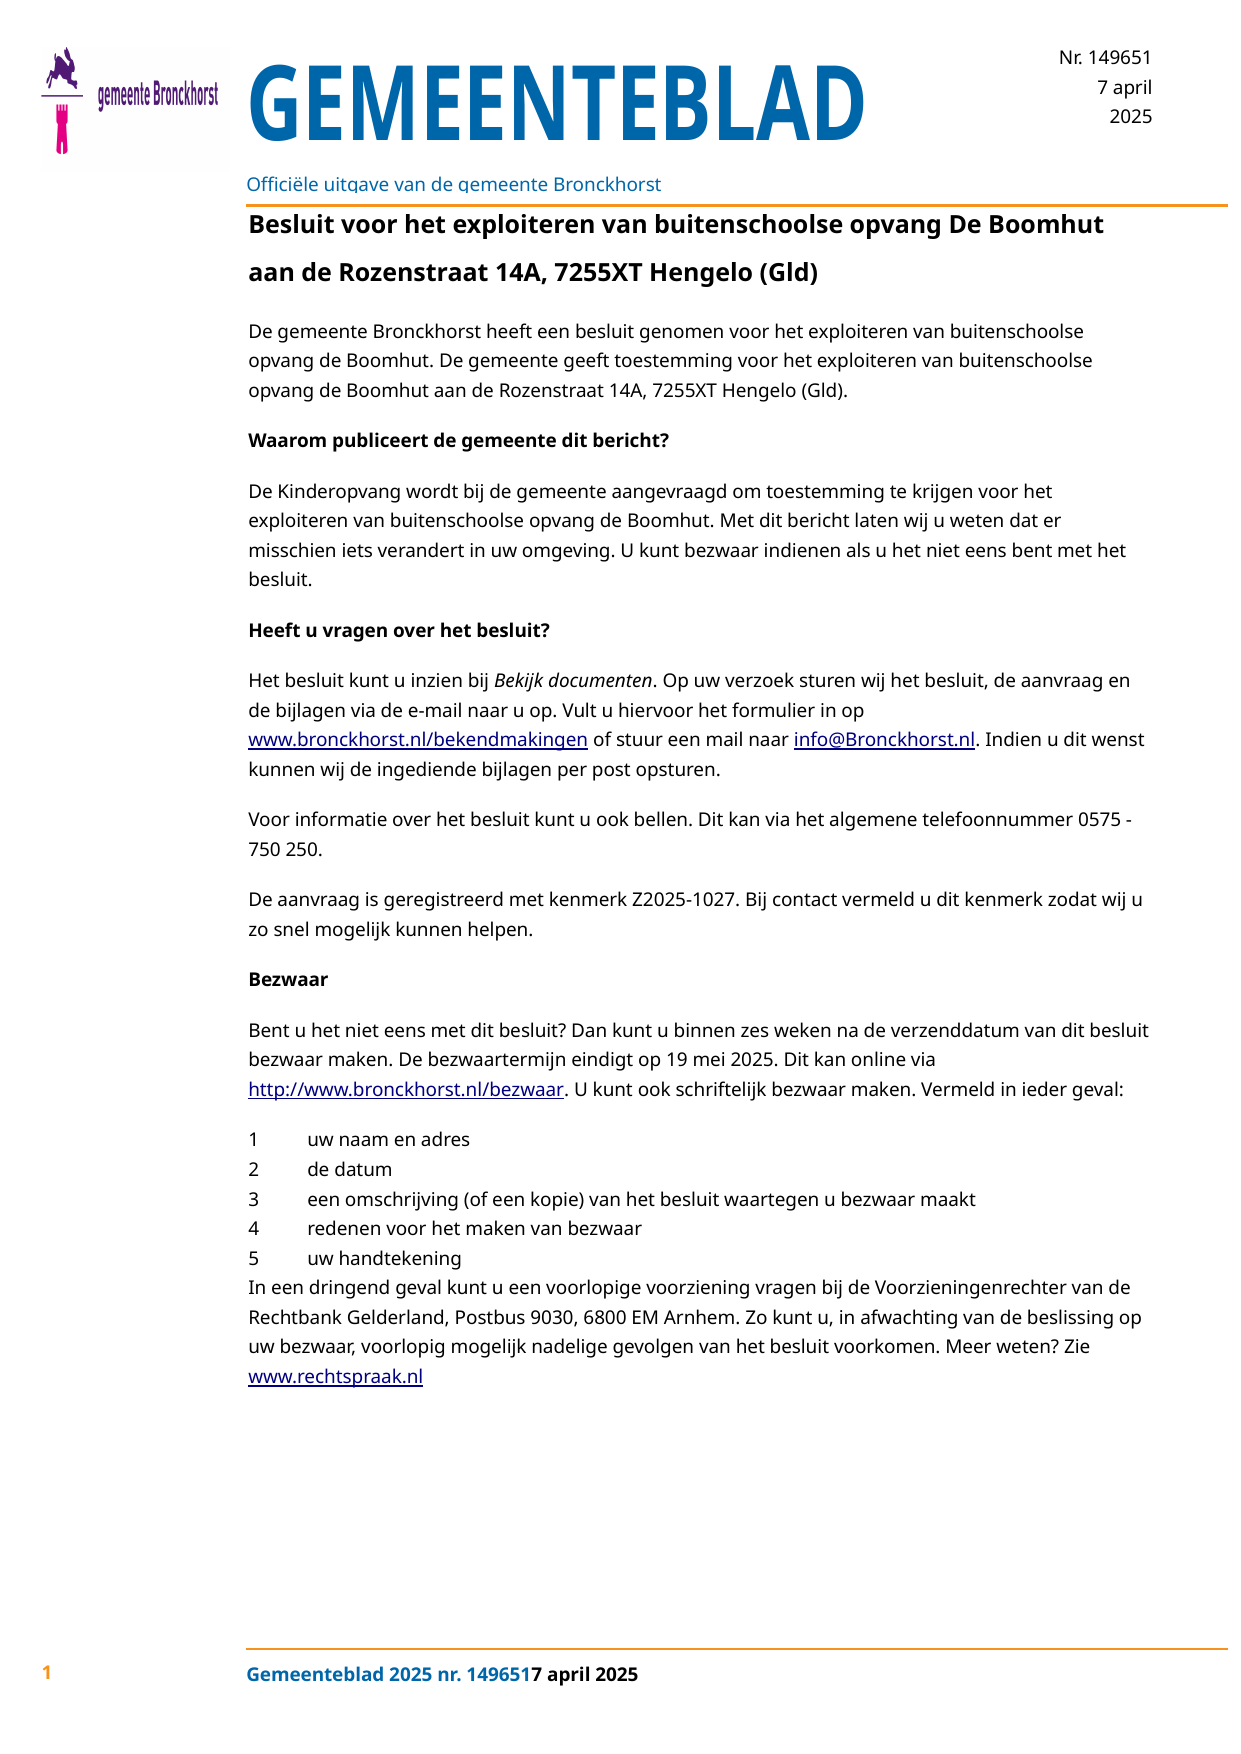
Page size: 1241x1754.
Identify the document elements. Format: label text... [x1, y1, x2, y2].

text Heeft u vragen over het besluit? [248, 617, 1152, 643]
text In een dringend geval kunt u een voorlopige voorziening vragen bij de Voorzieningenrechter van de Rechtbank Gelderland, Postbus 9030, 6800 EM Arnhem. Zo kunt u, in afwachting van de beslissing op uw bezwaar, voorlopig mogelijk nadelige gevolgen van het besluit voorkomen. Meer weten? Zie www.rechtspraak.nl [248, 1274, 1152, 1389]
text De aanvraag is geregistreerd met kenmerk Z2025-1027. Bij contact vermeld u dit kenmerk zodat wij u zo snel mogelijk kunnen helpen. [248, 887, 1152, 942]
text Bezwaar [248, 967, 1152, 992]
picture [41, 47, 231, 172]
text De gemeente Bronckhorst heeft een besluit genomen voor het exploiteren van buitenschoolse opvang de Boomhut. De gemeente geeft toestemming voor het exploiteren van buitenschoolse opvang de Boomhut aan de Rozenstraat 14A, 7255XT Hengelo (Gld). [248, 318, 1152, 403]
text Het besluit kunt u inzien bij Bekijk documenten. Op uw verzoek sturen wij het besluit, de aanvraag en de bijlagen via de e-mail naar u op. Vult u hiervoor het formulier in op www.bronckhorst.nl/bekendmakingen of stuur een mail naar info@Bronckhorst.nl. Indien u dit wenst kunnen wij de ingediende bijlagen per post opsturen. [248, 667, 1152, 782]
text De Kinderopvang wordt bij de gemeente aangevraagd om toestemming te krijgen voor het exploiteren van buitenschoolse opvang de Boomhut. Met dit bericht laten wij u weten dat er misschien iets verandert in uw omgeving. U kunt bezwaar indienen als u het niet eens bent met het besluit. [248, 478, 1152, 592]
list uw naam en adres [248, 1127, 1152, 1152]
list de datum [248, 1156, 1152, 1182]
text Bent u het niet eens met dit besluit? Dan kunt u binnen zes weken na de verzenddatum van dit besluit bezwaar maken. De bezwaartermijn eindigt op 19 mei 2025. Dit kan online via http://www.bronckhorst.nl/bezwaar. U kunt ook schriftelijk bezwaar maken. Vermeld in ieder geval: [248, 1017, 1152, 1102]
list een omschrijving (of een kopie) van het besluit waartegen u bezwaar maakt [248, 1186, 1152, 1212]
text Voor informatie over het besluit kunt u ook bellen. Dit kan via het algemene telefoonnummer 0575 - 750 250. [248, 807, 1152, 862]
text Besluit voor het exploiteren van buitenschoolse opvang De Boomhut aan de Rozenstraat 14A, 7255XT Hengelo (Gld) [248, 207, 1152, 288]
text Waarom publiceert de gemeente dit bericht? [248, 427, 1152, 453]
list uw handtekening [248, 1245, 1152, 1271]
list redenen voor het maken van bezwaar [248, 1215, 1152, 1241]
